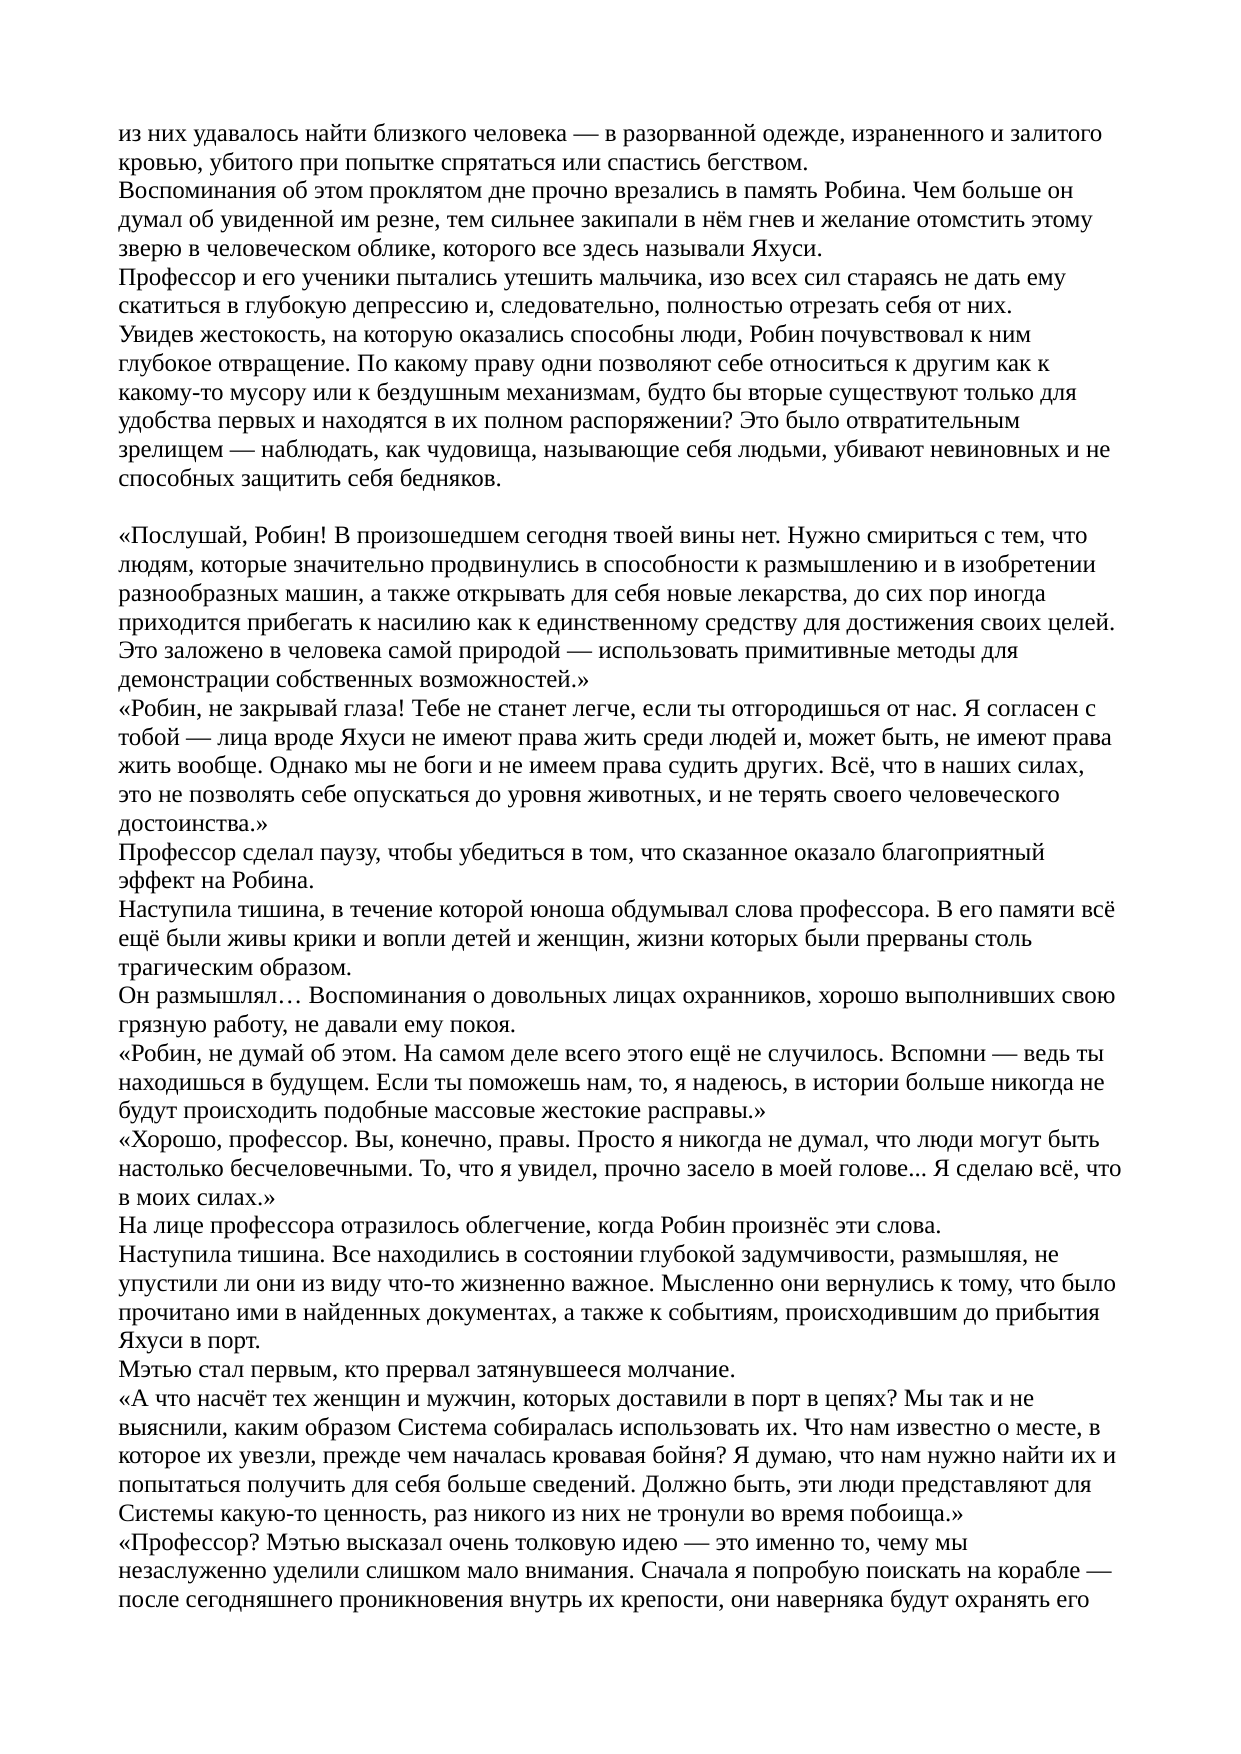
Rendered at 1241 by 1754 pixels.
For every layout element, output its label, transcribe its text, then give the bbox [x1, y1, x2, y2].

text Наступила тишина. Все находились в состоянии глубокой задумчивости, размышляя, не упустили ли они из виду что-то жизненно важное. Мысленно они вернулись к тому, что было прочитано ими в найденных документах, а также к событиям, происходившим до прибытия Яхуси в порт. [118, 1239, 1122, 1354]
text Он размышлял… Воспоминания о довольных лицах охранников, хорошо выполнивших свою грязную работу, не давали ему покоя. [118, 981, 1122, 1038]
text Профессор и его ученики пытались утешить мальчика, изо всех сил стараясь не дать ему скатиться в глубокую депрессию и, следовательно, полностью отрезать себя от них. [118, 262, 1122, 319]
text «Профессор? Мэтью высказал очень толковую идею — это именно то, чему мы незаслуженно уделили слишком мало внимания. Сначала я попробую поискать на корабле — после сегодняшнего проникновения внутрь их крепости, они наверняка будут охранять его [118, 1527, 1122, 1613]
text из них удавалось найти близкого человека — в разорванной одежде, израненного и залитого кровью, убитого при попытке спрятаться или спастись бегством. [118, 118, 1122, 176]
text Профессор сделал паузу, чтобы убедиться в том, что сказанное оказало благоприятный эффект на Робина. [118, 837, 1122, 894]
text «А что насчёт тех женщин и мужчин, которых доставили в порт в цепях? Мы так и не выяснили, каким образом Система собиралась использовать их. Что нам известно о месте, в которое их увезли, прежде чем началась кровавая бойня? Я думаю, что нам нужно найти их и попытаться получить для себя больше сведений. Должно быть, эти люди представляют для Системы какую-то ценность, раз никого из них не тронули во время побоища.» [118, 1383, 1122, 1527]
text Наступила тишина, в течение которой юноша обдумывал слова профессора. В его памяти всё ещё были живы крики и вопли детей и женщин, жизни которых были прерваны столь трагическим образом. [118, 894, 1122, 981]
text На лице профессора отразилось облегчение, когда Робин произнёс эти слова. [118, 1211, 1122, 1239]
text «Робин, не закрывай глаза! Тебе не станет легче, если ты отгородишься от нас. Я согласен с тобой — лица вроде Яхуси не имеют права жить среди людей и, может быть, не имеют права жить вообще. Однако мы не боги и не имеем права судить других. Всё, что в наших силах, это не позволять себе опускаться до уровня животных, и не терять своего человеческого достоинства.» [118, 693, 1122, 837]
text Воспоминания об этом проклятом дне прочно врезались в память Робина. Чем больше он думал об увиденной им резне, тем сильнее закипали в нём гнев и желание отомстить этому зверю в человеческом облике, которого все здесь называли Яхуси. [118, 176, 1122, 262]
text Мэтью стал первым, кто прервал затянувшееся молчание. [118, 1354, 1122, 1383]
text «Робин, не думай об этом. На самом деле всего этого ещё не случилось. Вспомни — ведь ты находишься в будущем. Если ты поможешь нам, то, я надеюсь, в истории больше никогда не будут происходить подобные массовые жестокие расправы.» [118, 1038, 1122, 1124]
text Увидев жестокость, на которую оказались способны люди, Робин почувствовал к ним глубокое отвращение. По какому праву одни позволяют себе относиться к другим как к какому-то мусору или к бездушным механизмам, будто бы вторые существуют только для удобства первых и находятся в их полном распоряжении? Это было отвратительным зрелищем — наблюдать, как чудовища, называющие себя людьми, убивают невиновных и не способных защитить себя бедняков. [118, 319, 1122, 492]
text «Хорошо, профессор. Вы, конечно, правы. Просто я никогда не думал, что люди могут быть настолько бесчеловечными. То, что я увидел, прочно засело в моей голове... Я сделаю всё, что в моих силах.» [118, 1124, 1122, 1211]
text «Послушай, Робин! В произошедшем сегодня твоей вины нет. Нужно смириться с тем, что людям, которые значительно продвинулись в способности к размышлению и в изобретении разнообразных машин, а также открывать для себя новые лекарства, до сих пор иногда приходится прибегать к насилию как к единственному средству для достижения своих целей. Это заложено в человека самой природой — использовать примитивные методы для демонстрации собственных возможностей.» [118, 521, 1122, 693]
